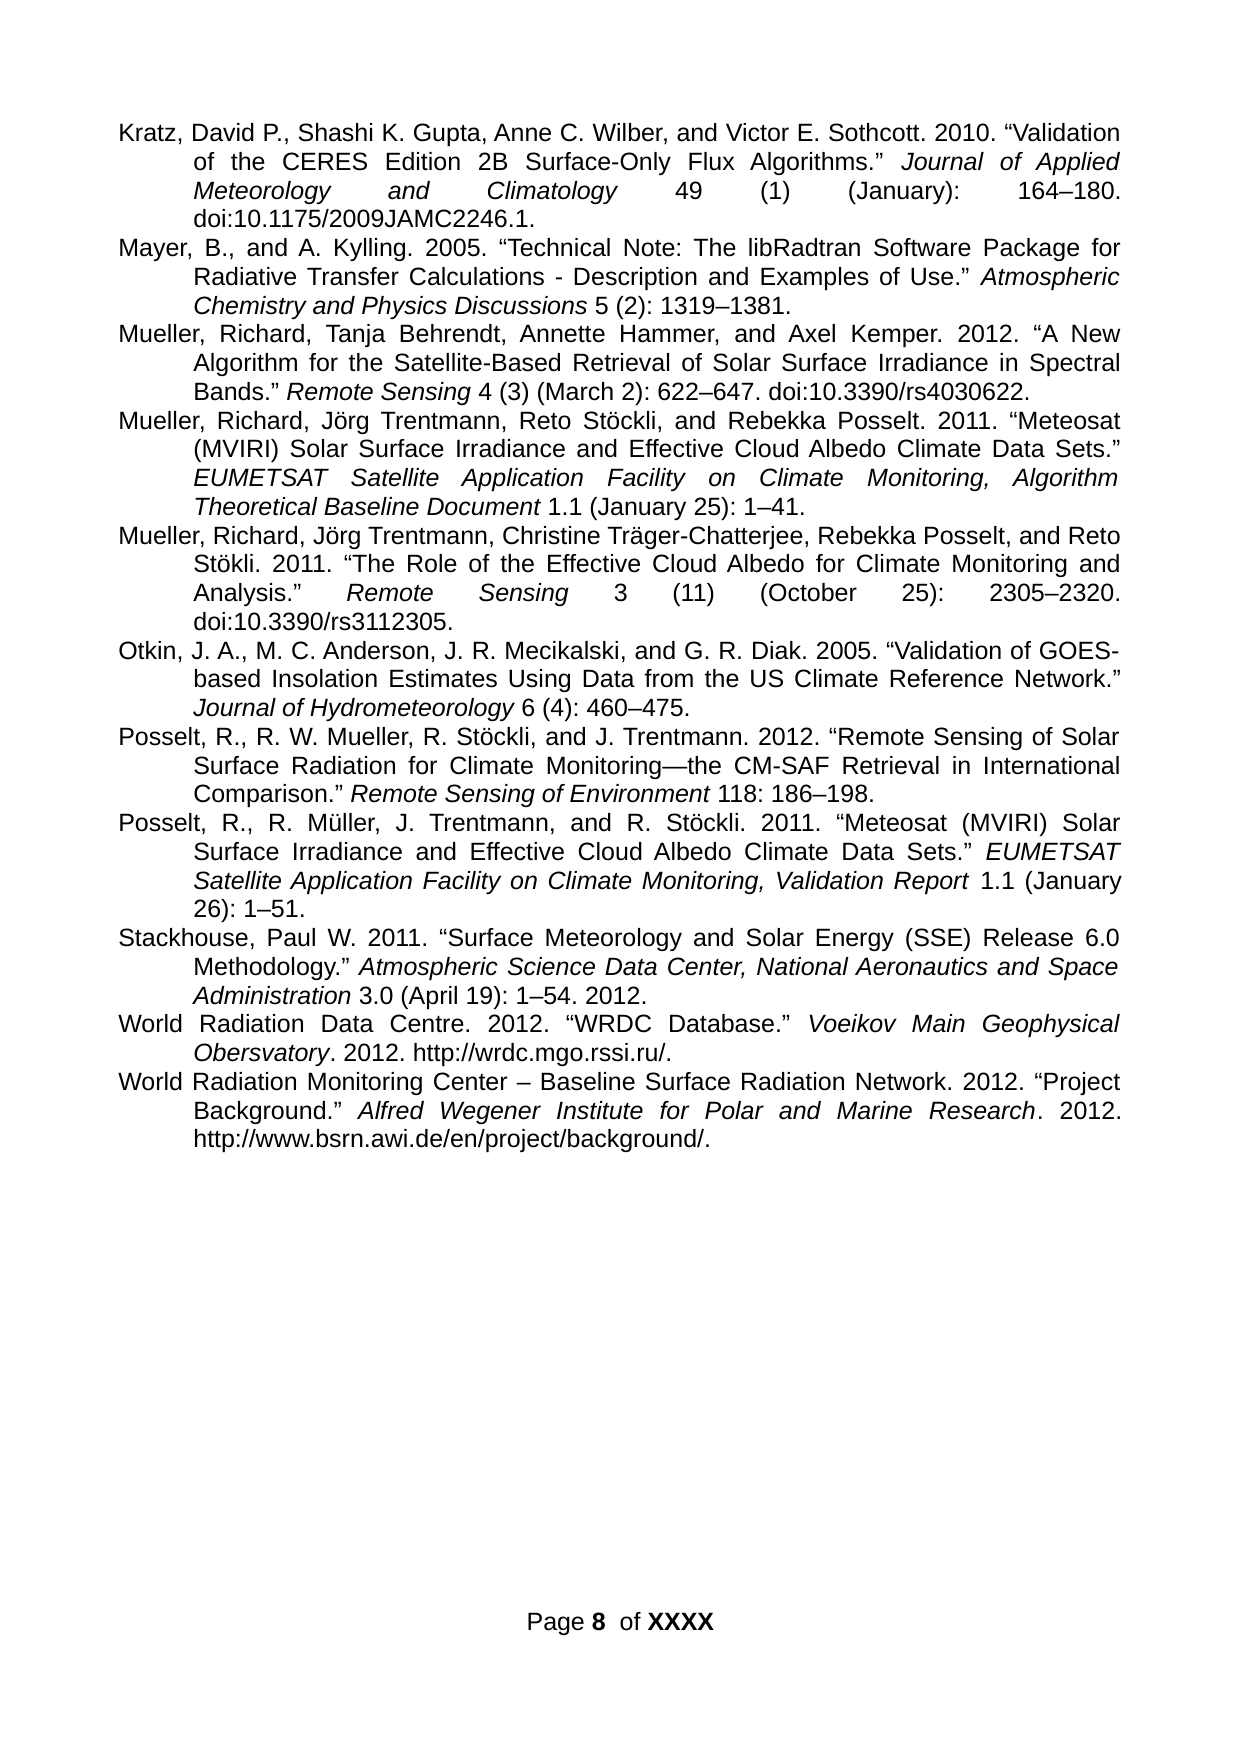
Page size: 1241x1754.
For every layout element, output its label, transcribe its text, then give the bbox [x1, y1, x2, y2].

text Mueller, Richard, Tanja Behrendt, Annette Hammer, and Axel Kemper. 2012. “A New Algorithm for the Satellite-Based Retrieval of Solar Surface Irradiance in Spectral Bands.” Remote Sensing 4 (3) (March 2): 622–647. doi:10.3390/rs4030622. [118, 319, 1122, 406]
text Posselt, R., R. W. Mueller, R. Stöckli, and J. Trentmann. 2012. “Remote Sensing of Solar Surface Radiation for Climate Monitoring—the CM-SAF Retrieval in International Comparison.” Remote Sensing of Environment 118: 186–198. [118, 722, 1122, 808]
text World Radiation Monitoring Center – Baseline Surface Radiation Network. 2012. “Project Background.” Alfred Wegener Institute for Polar and Marine Research. 2012. http://www.bsrn.awi.de/en/project/background/. [118, 1067, 1122, 1153]
text Otkin, J. A., M. C. Anderson, J. R. Mecikalski, and G. R. Diak. 2005. “Validation of GOES-based Insolation Estimates Using Data from the US Climate Reference Network.” Journal of Hydrometeorology 6 (4): 460–475. [118, 636, 1122, 722]
text Kratz, David P., Shashi K. Gupta, Anne C. Wilber, and Victor E. Sothcott. 2010. “Validation of the CERES Edition 2B Surface-Only Flux Algorithms.” Journal of Applied Meteorology and Climatology 49 (1) (January): 164–180. doi:10.1175/2009JAMC2246.1. [118, 118, 1122, 233]
text Mueller, Richard, Jörg Trentmann, Christine Träger-Chatterjee, Rebekka Posselt, and Reto Stökli. 2011. “The Role of the Effective Cloud Albedo for Climate Monitoring and Analysis.” Remote Sensing 3 (11) (October 25): 2305–2320. doi:10.3390/rs3112305. [118, 521, 1122, 636]
text Stackhouse, Paul W. 2011. “Surface Meteorology and Solar Energy (SSE) Release 6.0 Methodology.” Atmospheric Science Data Center, National Aeronautics and Space Administration 3.0 (April 19): 1–54. 2012. [118, 923, 1122, 1009]
text Mueller, Richard, Jörg Trentmann, Reto Stöckli, and Rebekka Posselt. 2011. “Meteosat (MVIRI) Solar Surface Irradiance and Effective Cloud Albedo Climate Data Sets.” EUMETSAT Satellite Application Facility on Climate Monitoring, Algorithm Theoretical Baseline Document 1.1 (January 25): 1–41. [118, 406, 1122, 521]
text Mayer, B., and A. Kylling. 2005. “Technical Note: The libRadtran Software Package for Radiative Transfer Calculations - Description and Examples of Use.” Atmospheric Chemistry and Physics Discussions 5 (2): 1319–1381. [118, 233, 1122, 319]
text World Radiation Data Centre. 2012. “WRDC Database.” Voeikov Main Geophysical Obersvatory. 2012. http://wrdc.mgo.rssi.ru/. [118, 1009, 1122, 1067]
text Posselt, R., R. Müller, J. Trentmann, and R. Stöckli. 2011. “Meteosat (MVIRI) Solar Surface Irradiance and Effective Cloud Albedo Climate Data Sets.” EUMETSAT Satellite Application Facility on Climate Monitoring, Validation Report 1.1 (January 26): 1–51. [118, 808, 1122, 923]
